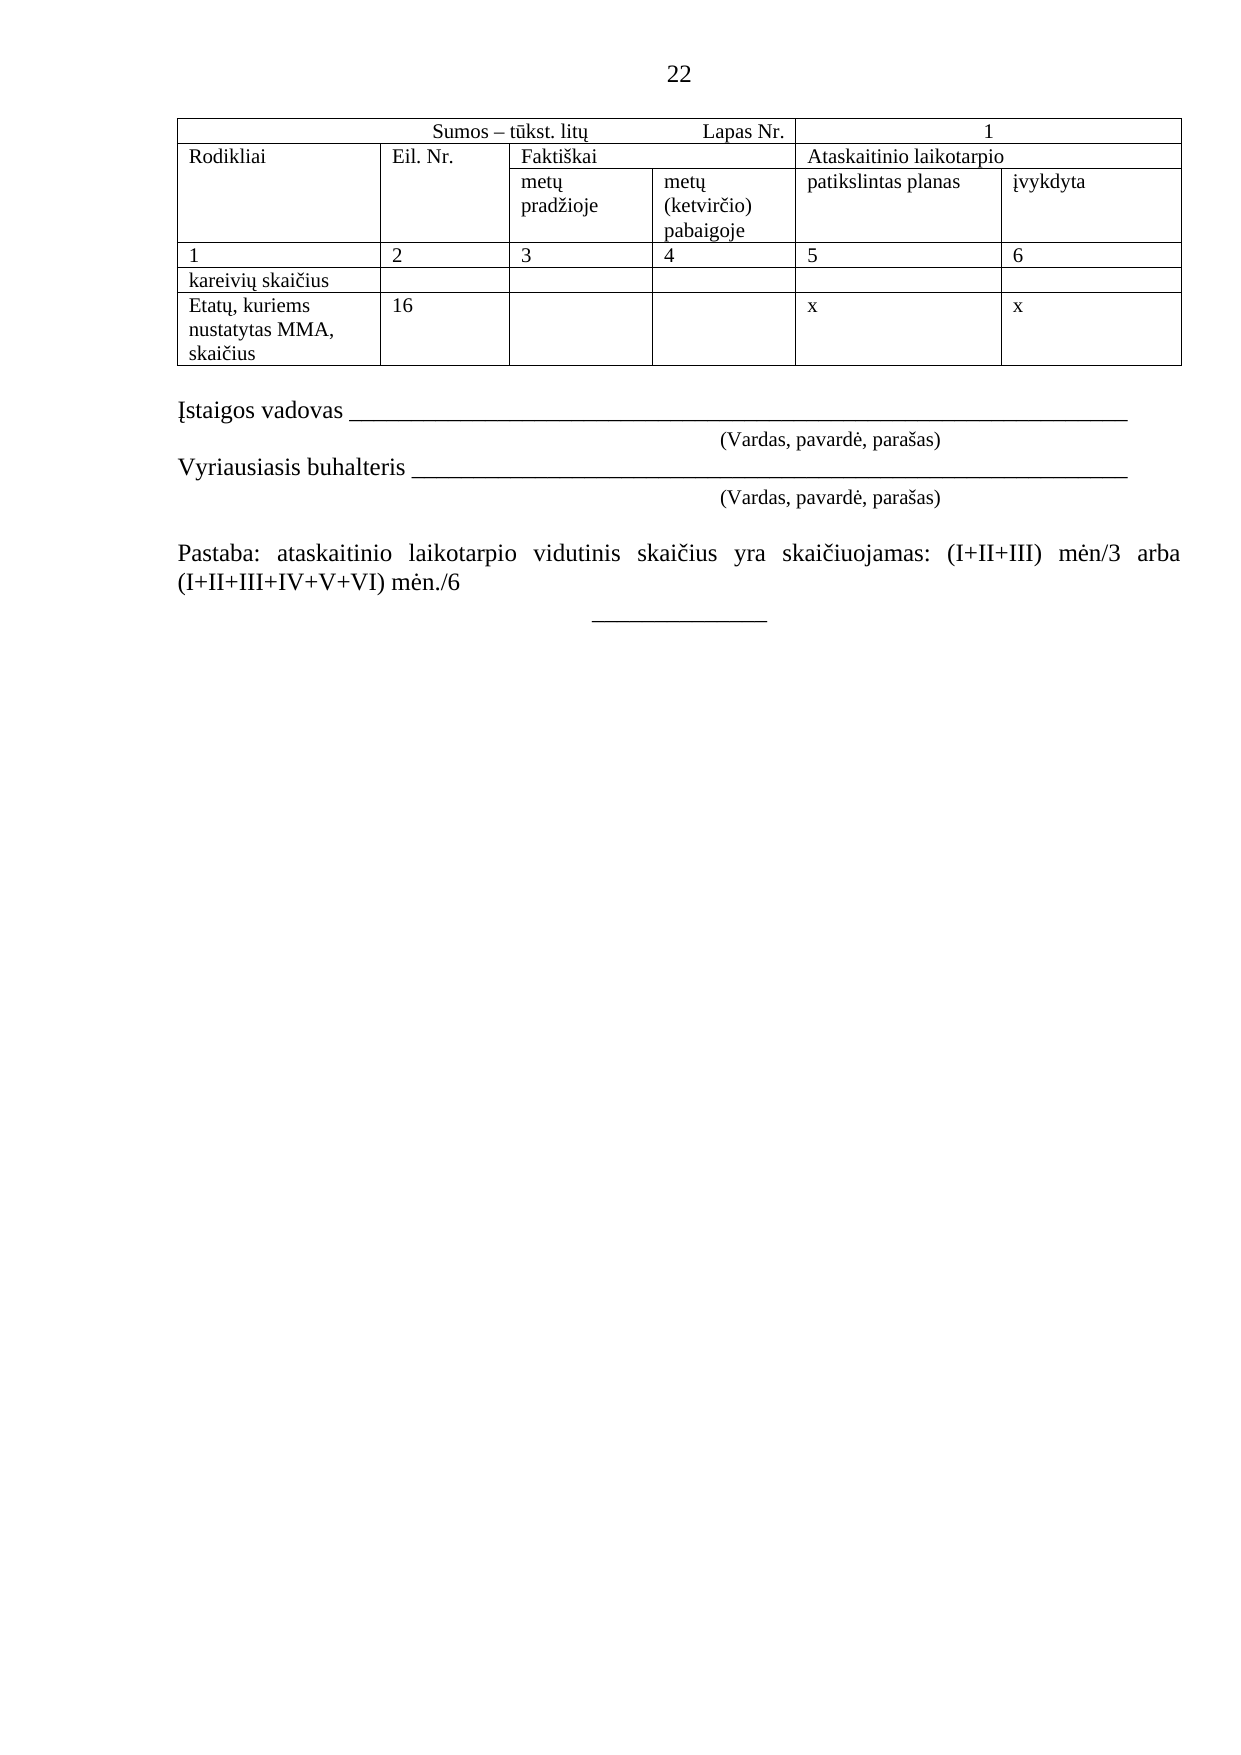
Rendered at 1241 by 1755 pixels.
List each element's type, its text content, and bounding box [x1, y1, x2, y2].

table_cell įvykdyta [1002, 169, 1181, 242]
table_header Sumos – tūkst. litų Lapas Nr. [178, 119, 795, 143]
table_cell 16 [381, 293, 509, 365]
text Vyriausiasis buhalteris [177, 452, 1181, 481]
table_cell patikslintas planas [796, 169, 1001, 242]
text (Vardas, pavardė, parašas) [177, 481, 1181, 510]
table_cell [510, 293, 652, 365]
table_cell Etatų, kuriems nustatytas MMA, skaičius [178, 293, 380, 365]
table_cell metų pradžioje [510, 169, 652, 242]
table_cell [510, 268, 652, 292]
table_cell 6 [1002, 243, 1181, 267]
table_cell Eil. Nr. [381, 144, 509, 242]
table_cell [796, 268, 1001, 292]
table_cell 1 [178, 243, 380, 267]
text Pastaba: ataskaitinio laikotarpio vidutinis skaičius yra skaičiuojamas: (I+II+III) mėn/3 arba (I+II+III+IV+V+VI) mėn./6 [177, 538, 1181, 596]
table_cell Faktiškai [510, 144, 795, 168]
table_cell 4 [653, 243, 795, 267]
table_cell [1002, 268, 1181, 292]
text (Vardas, pavardė, parašas) [177, 423, 1181, 452]
text ______________ [177, 596, 1181, 625]
table_cell 2 [381, 243, 509, 267]
table_cell x [796, 293, 1001, 365]
table_header 1 [796, 119, 1181, 143]
table_cell kareivių skaičius [178, 268, 380, 292]
table_cell Ataskaitinio laikotarpio [796, 144, 1181, 168]
table_cell [653, 293, 795, 365]
table_cell Rodikliai [178, 144, 380, 242]
table_cell [653, 268, 795, 292]
table_cell 5 [796, 243, 1001, 267]
table_cell 3 [510, 243, 652, 267]
table_cell [381, 268, 509, 292]
text Įstaigos vadovas [177, 395, 1181, 423]
table_cell metų (ketvirčio) pabaigoje [653, 169, 795, 242]
table_cell x [1002, 293, 1181, 365]
